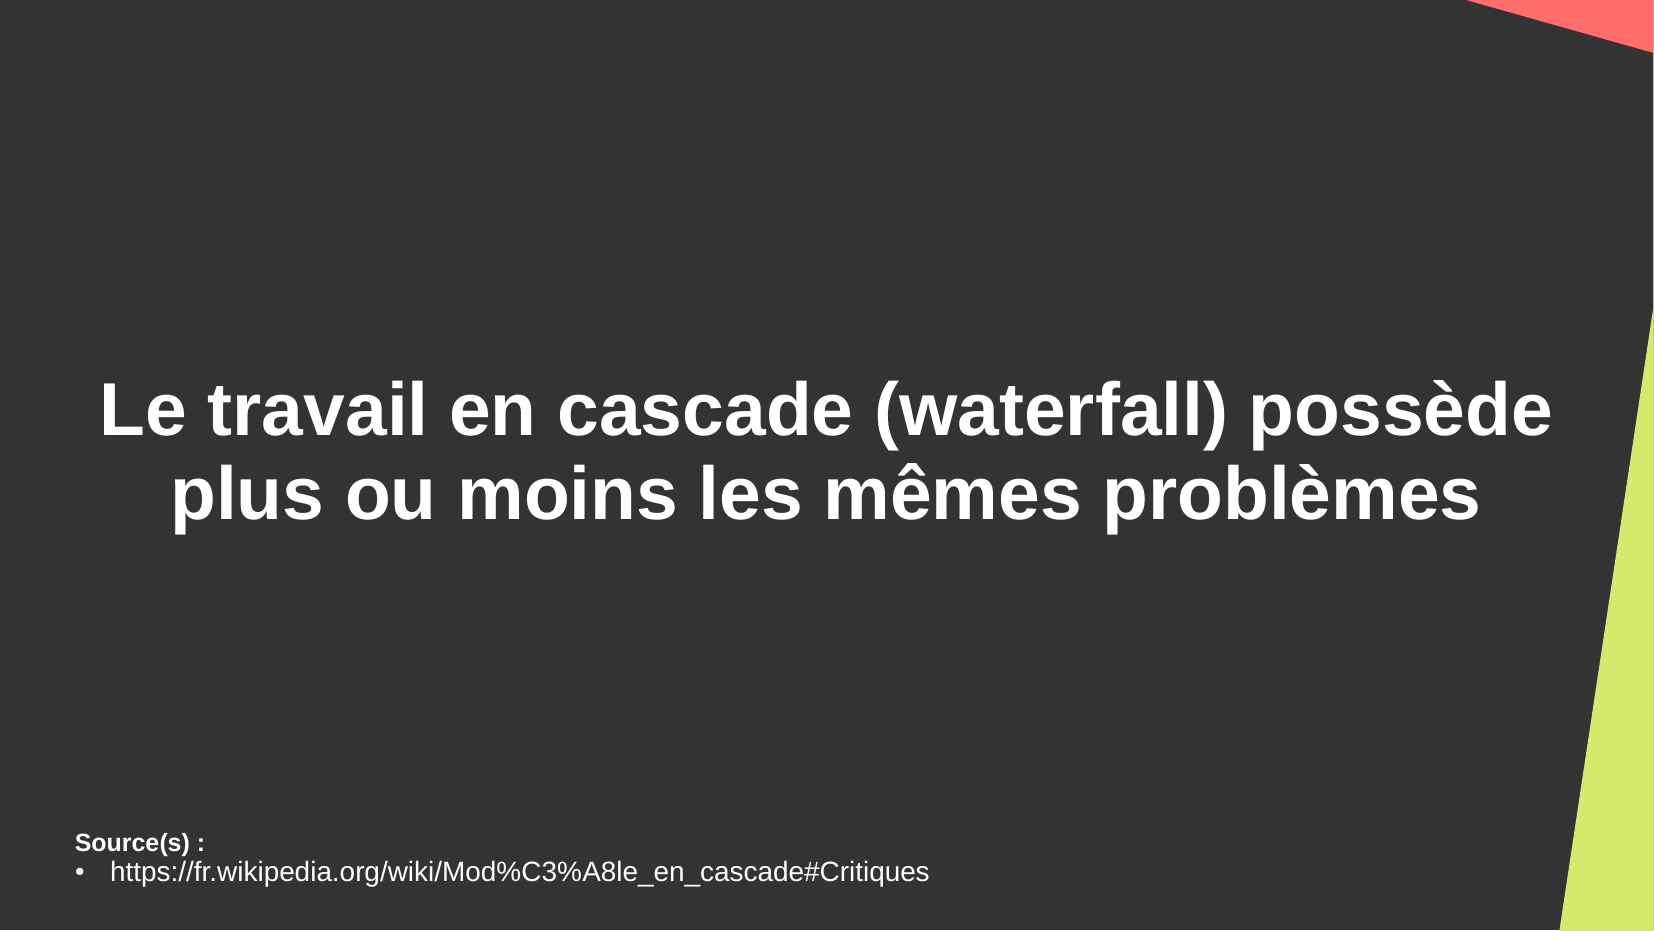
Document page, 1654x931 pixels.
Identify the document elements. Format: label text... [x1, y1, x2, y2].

text_box Source(s) : https://fr.wikipedia.org/wiki/Mod%C3%A8le_en_cascade#Critiques [60, 821, 1546, 921]
text_box [1466, 0, 1654, 54]
title Le travail en cascade (waterfall) possède plus ou moins les mêmes problèmes [31, 367, 1622, 563]
text_box [1559, 303, 1654, 931]
